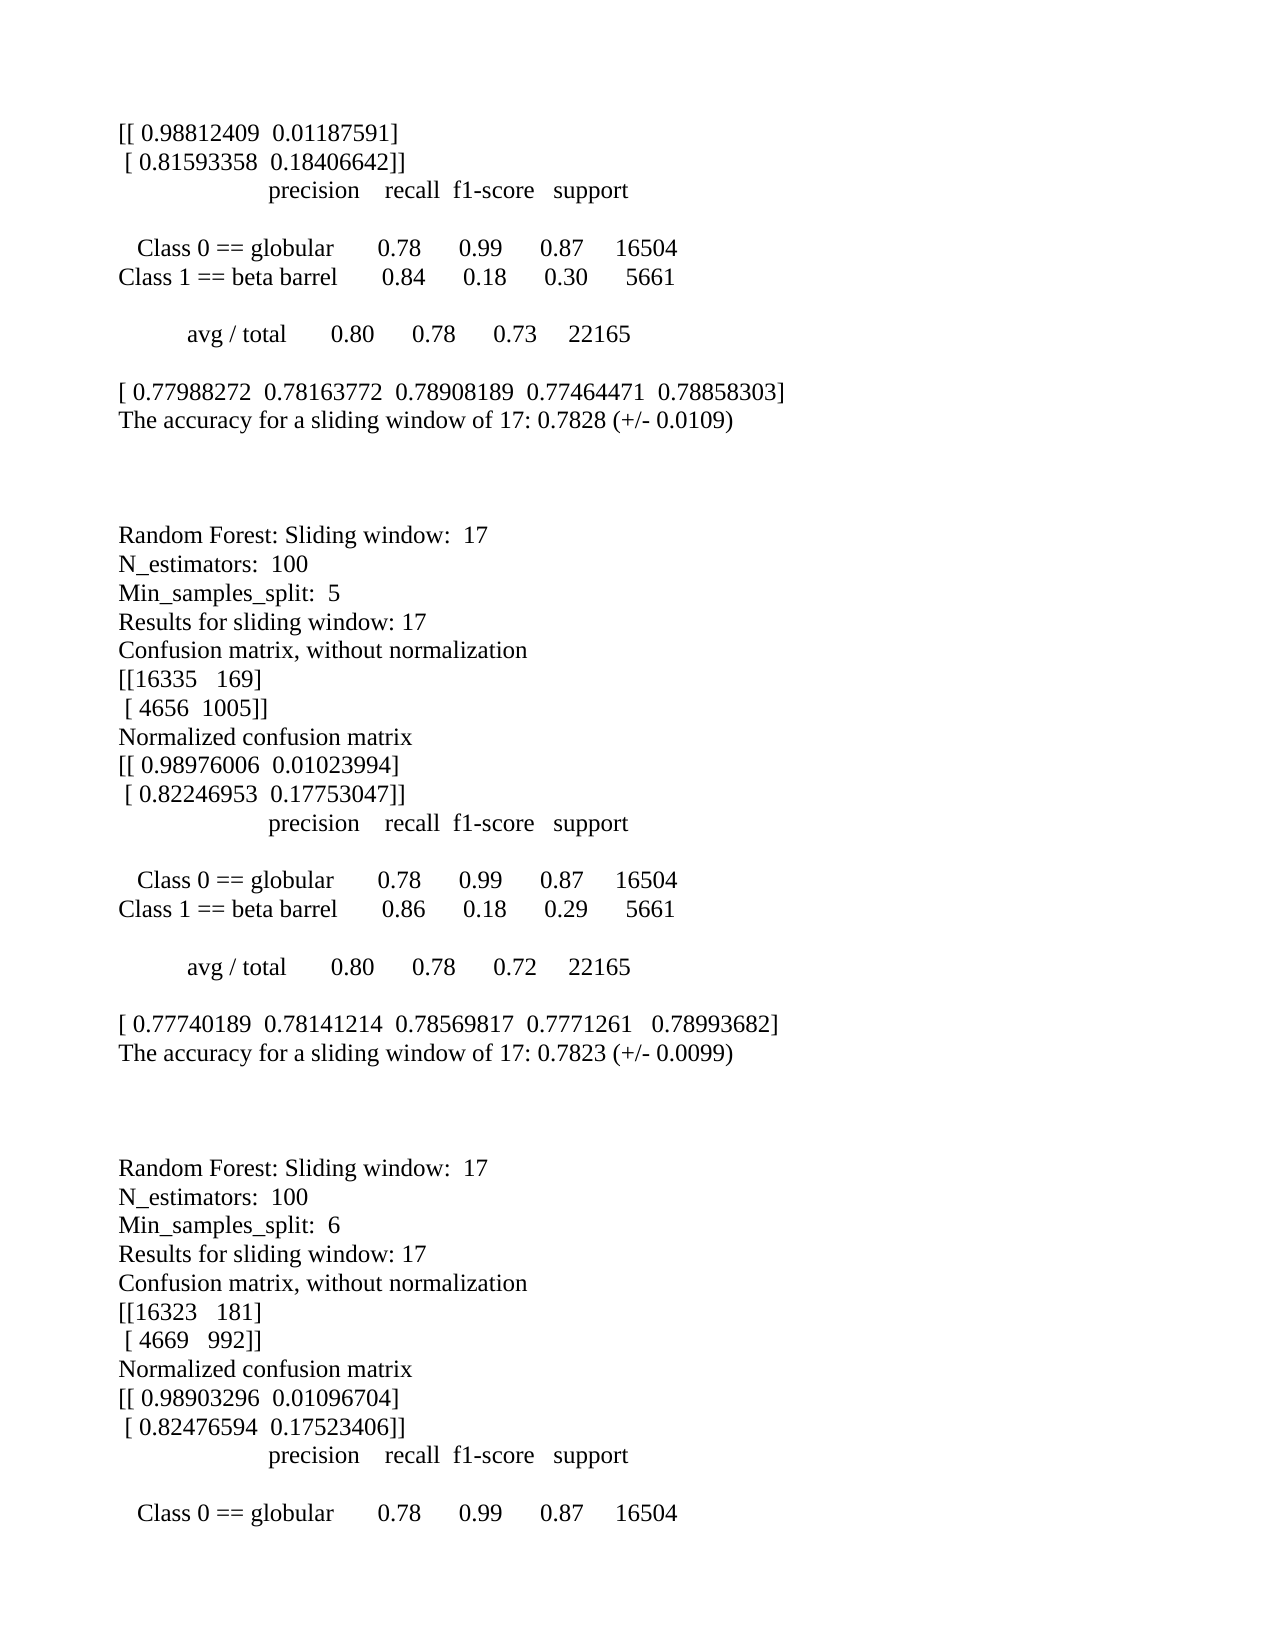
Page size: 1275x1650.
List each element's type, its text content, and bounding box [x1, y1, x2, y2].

text Random Forest: Sliding window: 17 [118, 521, 1157, 549]
text [[16335 169] [118, 664, 1157, 693]
text [ 0.77740189 0.78141214 0.78569817 0.7771261 0.78993682] [118, 1009, 1157, 1038]
text Class 0 == globular 0.78 0.99 0.87 16504 [118, 1498, 1157, 1527]
text [ 4656 1005]] [118, 693, 1157, 722]
text [ 0.81593358 0.18406642]] [118, 147, 1157, 176]
text Results for sliding window: 17 [118, 1239, 1157, 1268]
text The accuracy for a sliding window of 17: 0.7823 (+/- 0.0099) [118, 1038, 1157, 1067]
text Normalized confusion matrix [118, 1354, 1157, 1383]
text The accuracy for a sliding window of 17: 0.7828 (+/- 0.0109) [118, 406, 1157, 434]
text Min_samples_split: 6 [118, 1211, 1157, 1239]
text [ 4669 992]] [118, 1326, 1157, 1354]
text avg / total 0.80 0.78 0.72 22165 [118, 952, 1157, 981]
text N_estimators: 100 [118, 549, 1157, 578]
text N_estimators: 100 [118, 1182, 1157, 1211]
text Class 0 == globular 0.78 0.99 0.87 16504 [118, 233, 1157, 262]
text precision recall f1-score support [118, 1441, 1157, 1469]
text Class 1 == beta barrel 0.84 0.18 0.30 5661 [118, 262, 1157, 291]
text precision recall f1-score support [118, 808, 1157, 837]
text [ 0.82246953 0.17753047]] [118, 779, 1157, 808]
text avg / total 0.80 0.78 0.73 22165 [118, 319, 1157, 348]
text [[16323 181] [118, 1297, 1157, 1326]
text Min_samples_split: 5 [118, 578, 1157, 607]
text [ 0.77988272 0.78163772 0.78908189 0.77464471 0.78858303] [118, 377, 1157, 406]
text Results for sliding window: 17 [118, 607, 1157, 636]
text [[ 0.98976006 0.01023994] [118, 751, 1157, 779]
text Normalized confusion matrix [118, 722, 1157, 751]
text Class 1 == beta barrel 0.86 0.18 0.29 5661 [118, 894, 1157, 923]
text Random Forest: Sliding window: 17 [118, 1153, 1157, 1182]
text [[ 0.98812409 0.01187591] [118, 118, 1157, 147]
text Class 0 == globular 0.78 0.99 0.87 16504 [118, 866, 1157, 894]
text Confusion matrix, without normalization [118, 636, 1157, 664]
text [[ 0.98903296 0.01096704] [118, 1383, 1157, 1412]
text [ 0.82476594 0.17523406]] [118, 1412, 1157, 1441]
text precision recall f1-score support [118, 176, 1157, 204]
text Confusion matrix, without normalization [118, 1268, 1157, 1297]
